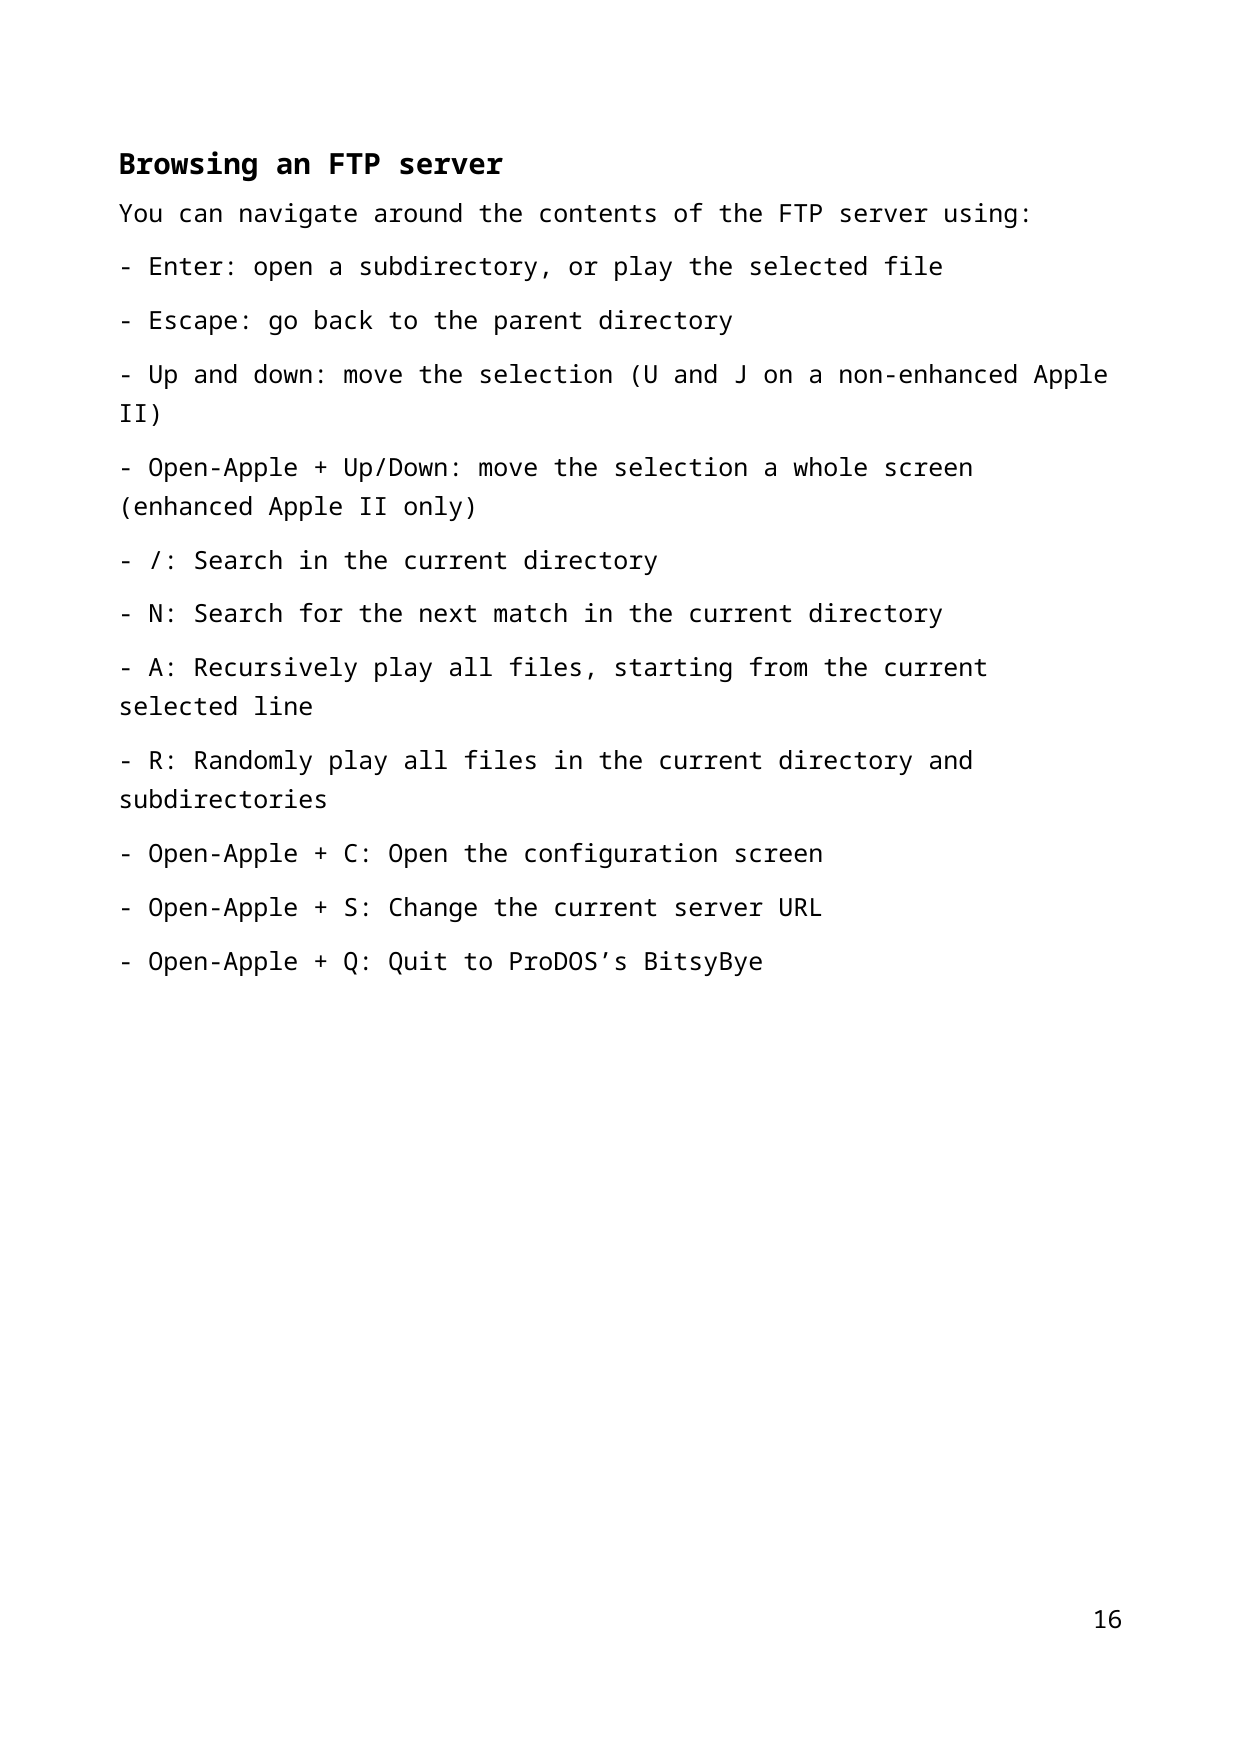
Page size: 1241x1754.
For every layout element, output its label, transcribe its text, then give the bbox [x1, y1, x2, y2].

text - Open-Apple + C: Open the configuration screen [118, 836, 1122, 870]
text - Enter: open a subdirectory, or play the selected file [118, 249, 1122, 283]
text - Escape: go back to the parent directory [118, 303, 1122, 337]
text - Open-Apple + Up/Down: move the selection a whole screen (enhanced Apple II only) [118, 449, 1122, 523]
text You can navigate around the contents of the FTP server using: [118, 195, 1122, 229]
text - Up and down: move the selection (U and J on a non-enhanced Apple II) [118, 357, 1122, 430]
text - Open-Apple + Q: Quit to ProDOS’s BitsyBye [118, 943, 1122, 977]
text - A: Recursively play all files, starting from the current selected line [118, 650, 1122, 723]
text - Open-Apple + S: Change the current server URL [118, 889, 1122, 923]
text - N: Search for the next match in the current directory [118, 596, 1122, 630]
subtitle Browsing an FTP server [118, 143, 1122, 183]
text - R: Randomly play all files in the current directory and subdirectories [118, 743, 1122, 816]
text - /: Search in the current directory [118, 542, 1122, 576]
